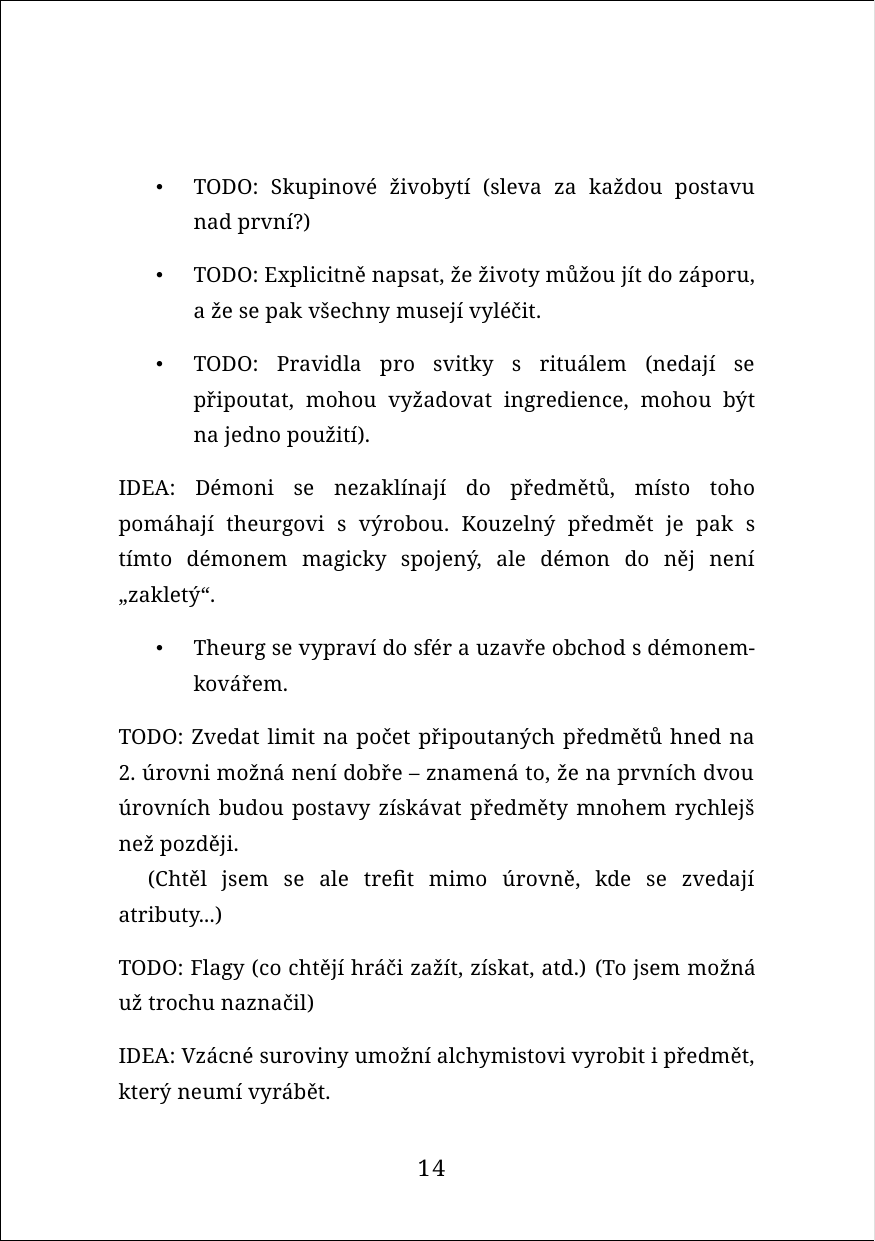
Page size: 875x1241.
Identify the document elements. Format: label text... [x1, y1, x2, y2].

list TODO: Pravidla pro svitky s rituálem (nedají se připoutat, mohou vyžadovat ingredience, mohou být na jedno použití). [156, 349, 756, 449]
text IDEA: Vzácné suroviny umožní alchymistovi vyrobit i předmět, který neumí vyrábět. [118, 1042, 756, 1106]
list TODO: Skupinové živobytí (sleva za každou postavu nad první?) [156, 172, 756, 236]
text TODO: Zvedat limit na počet připoutaných předmětů hned na 2. úrovni možná není dobře – znamená to, že na prvních dvou úrovních budou postavy získávat předměty mnohem rychlejš než později. (Chtěl jsem se ale trefit mimo úrovně, kde se zvedají atributy...) [118, 722, 756, 928]
text TODO: Flagy (co chtějí hráči zažít, získat, atd.) (To jsem možná už trochu naznačil) [118, 953, 756, 1017]
text IDEA: Démoni se nezaklínají do předmětů, místo toho pomáhají theurgovi s výrobou. Kouzelný předmět je pak s tímto démonem magicky spojený, ale démon do něj není „zakletý“. [118, 473, 756, 608]
list TODO: Explicitně napsat, že životy můžou jít do záporu, a že se pak všechny musejí vyléčit. [156, 261, 756, 324]
list Theurg se vypraví do sfér a uzavře obchod s démonem-kovářem. [156, 633, 756, 697]
